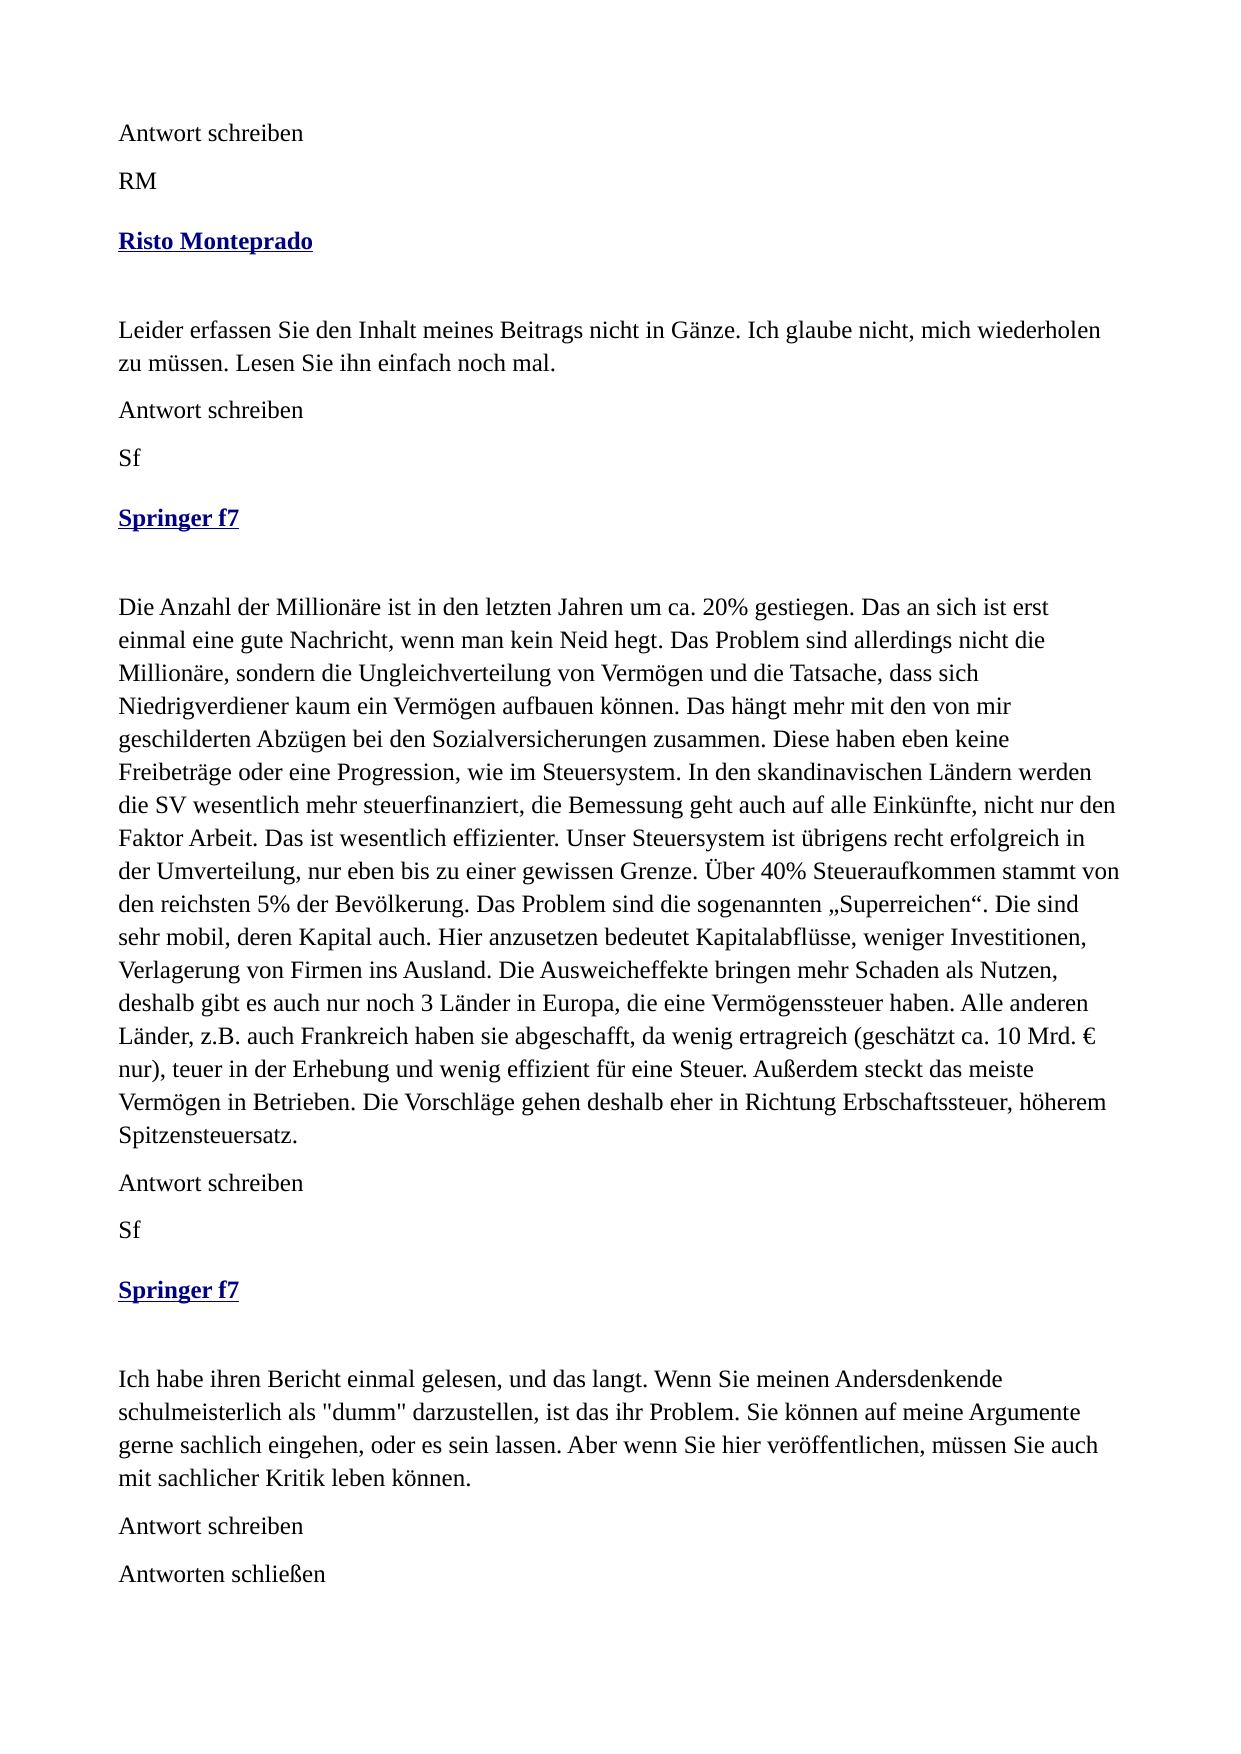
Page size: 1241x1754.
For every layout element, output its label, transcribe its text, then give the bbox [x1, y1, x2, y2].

text Antwort schreiben [118, 395, 1122, 424]
subtitle Springer f7 [118, 503, 1122, 532]
text Antwort schreiben [118, 1168, 1122, 1197]
text Die Anzahl der Millionäre ist in den letzten Jahren um ca. 20% gestiegen. Das an sich ist erst einmal eine gute Nachricht, wenn man kein Neid hegt. Das Problem sind allerdings nicht die Millionäre, sondern die Ungleichverteilung von Vermögen und die Tatsache, dass sich Niedrigverdiener kaum ein Vermögen aufbauen können. Das hängt mehr mit den von mir geschilderten Abzügen bei den Sozialversicherungen zusammen. Diese haben eben keine Freibeträge oder eine Progression, wie im Steuersystem. In den skandinavischen Ländern werden die SV wesentlich mehr steuerfinanziert, die Bemessung geht auch auf alle Einkünfte, nicht nur den Faktor Arbeit. Das ist wesentlich effizienter. Unser Steuersystem ist übrigens recht erfolgreich in der Umverteilung, nur eben bis zu einer gewissen Grenze. Über 40% Steueraufkommen stammt von den reichsten 5% der Bevölkerung. Das Problem sind die sogenannten „Superreichen“. Die sind sehr mobil, deren Kapital auch. Hier anzusetzen bedeutet Kapitalabflüsse, weniger Investitionen, Verlagerung von Firmen ins Ausland. Die Ausweicheffekte bringen mehr Schaden als Nutzen, deshalb gibt es auch nur noch 3 Länder in Europa, die eine Vermögenssteuer haben. Alle anderen Länder, z.B. auch Frankreich haben sie abgeschafft, da wenig ertragreich (geschätzt ca. 10 Mrd. € nur), teuer in der Erhebung und wenig effizient für eine Steuer. Außerdem steckt das meiste Vermögen in Betrieben. Die Vorschläge gehen deshalb eher in Richtung Erbschaftssteuer, höherem Spitzensteuersatz. [118, 592, 1122, 1149]
text Sf [118, 1215, 1122, 1244]
text Antwort schreiben [118, 1511, 1122, 1540]
text Antworten schließen [118, 1559, 1122, 1587]
subtitle Risto Monteprado [118, 226, 1122, 254]
subtitle Springer f7 [118, 1276, 1122, 1304]
text Leider erfassen Sie den Inhalt meines Beitrags nicht in Gänze. Ich glaube nicht, mich wiederholen zu müssen. Lesen Sie ihn einfach noch mal. [118, 315, 1122, 376]
text RM [118, 166, 1122, 194]
text Sf [118, 443, 1122, 472]
text Antwort schreiben [118, 118, 1122, 147]
text Ich habe ihren Bericht einmal gelesen, und das langt. Wenn Sie meinen Andersdenkende schulmeisterlich als "dumm" darzustellen, ist das ihr Problem. Sie können auf meine Argumente gerne sachlich eingehen, oder es sein lassen. Aber wenn Sie hier veröffentlichen, müssen Sie auch mit sachlicher Kritik leben können. [118, 1364, 1122, 1492]
